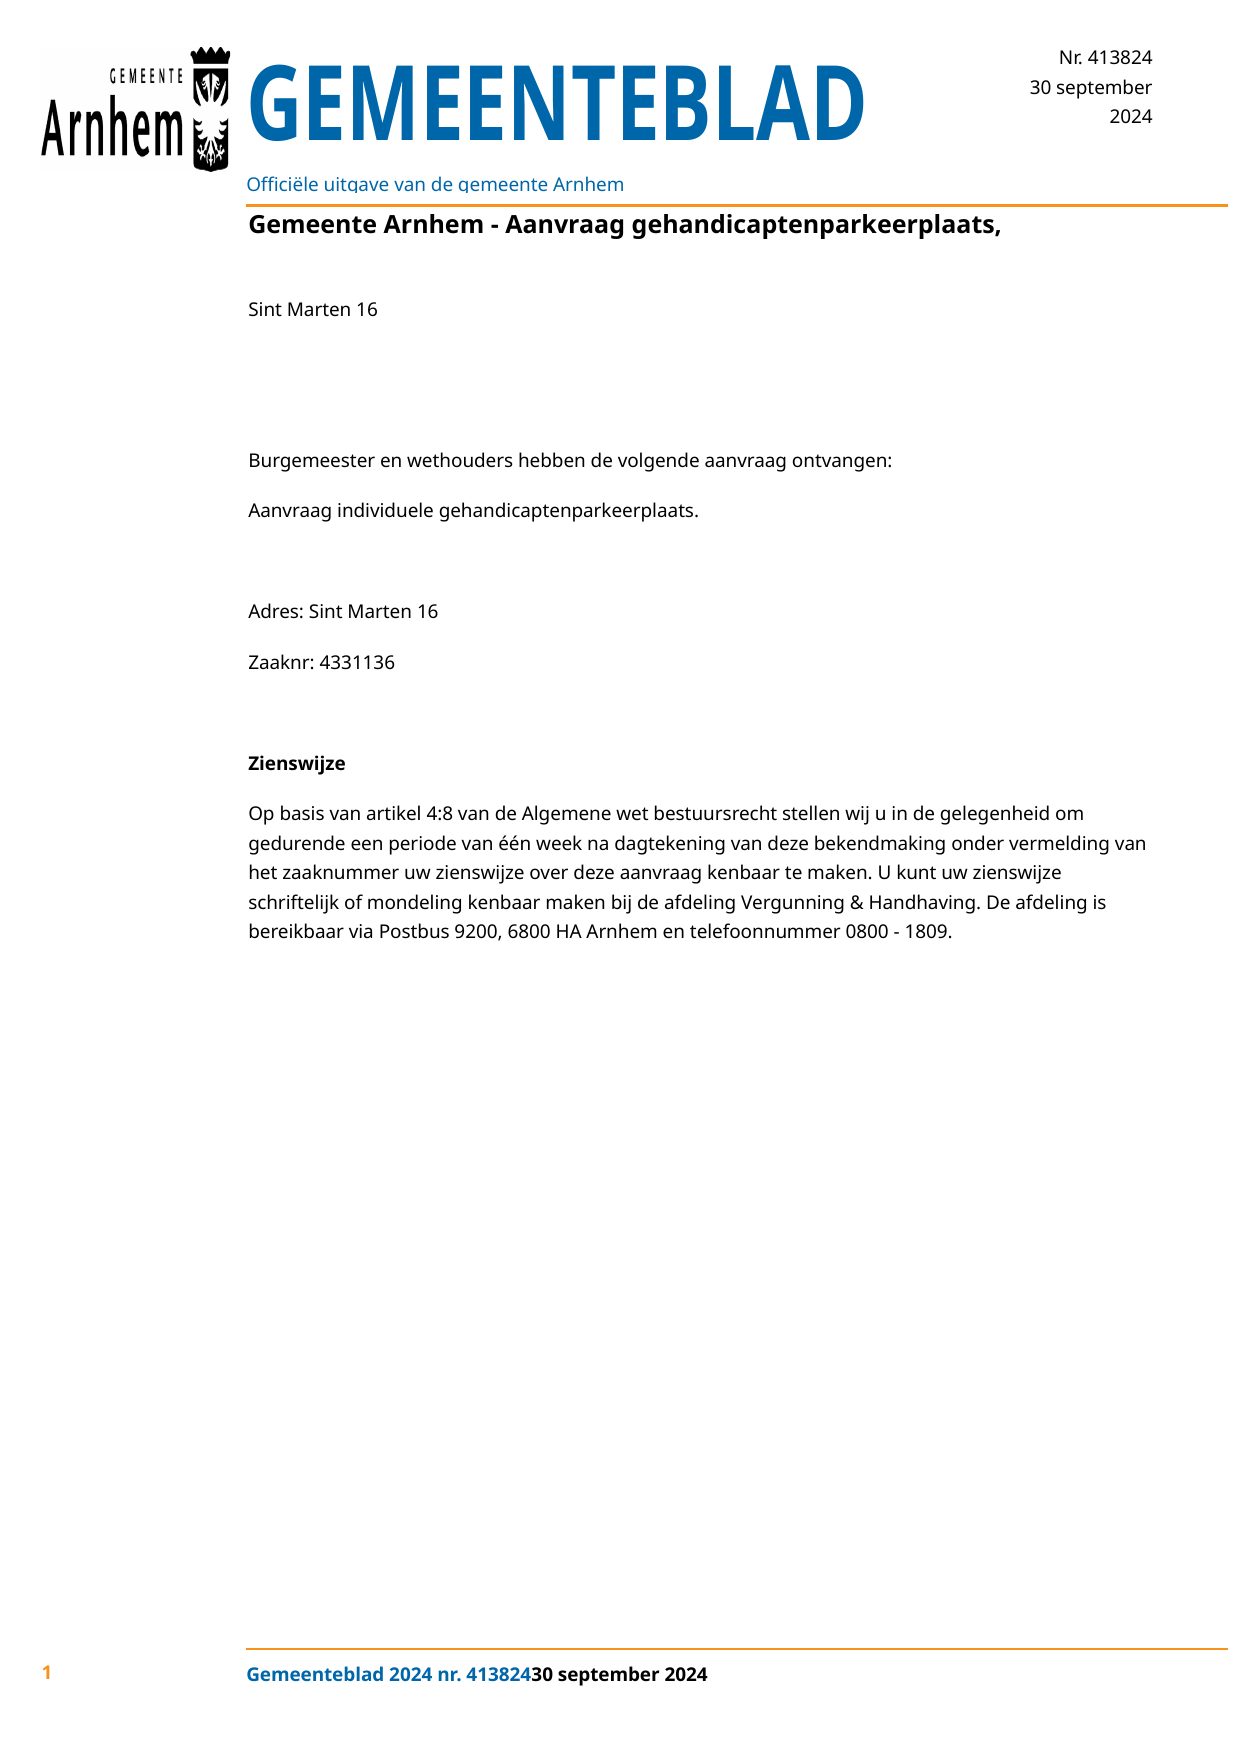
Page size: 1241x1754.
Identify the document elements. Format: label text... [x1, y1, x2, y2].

picture [41, 47, 231, 172]
text Op basis van artikel 4:8 van de Algemene wet bestuursrecht stellen wij u in de gelegenheid om gedurende een periode van één week na dagtekening van deze bekendmaking onder vermelding van het zaaknummer uw zienswijze over deze aanvraag kenbaar te maken. U kunt uw zienswijze schriftelijk of mondeling kenbaar maken bij de afdeling Vergunning & Handhaving. De afdeling is bereikbaar via Postbus 9200, 6800 HA Arnhem en telefoonnummer 0800 - 1809. [248, 800, 1152, 944]
text Zaaknr: 4331136 [248, 649, 1152, 675]
text Adres: Sint Marten 16 [248, 598, 1152, 624]
text Zienswijze [248, 750, 1152, 776]
text Burgemeester en wethouders hebben de volgende aanvraag ontvangen: [248, 447, 1152, 473]
text Aanvraag individuele gehandicaptenparkeerplaats. [248, 498, 1152, 523]
text Gemeente Arnhem - Aanvraag gehandicaptenparkeerplaats, [248, 207, 1152, 241]
text Sint Marten 16 [248, 296, 1152, 322]
